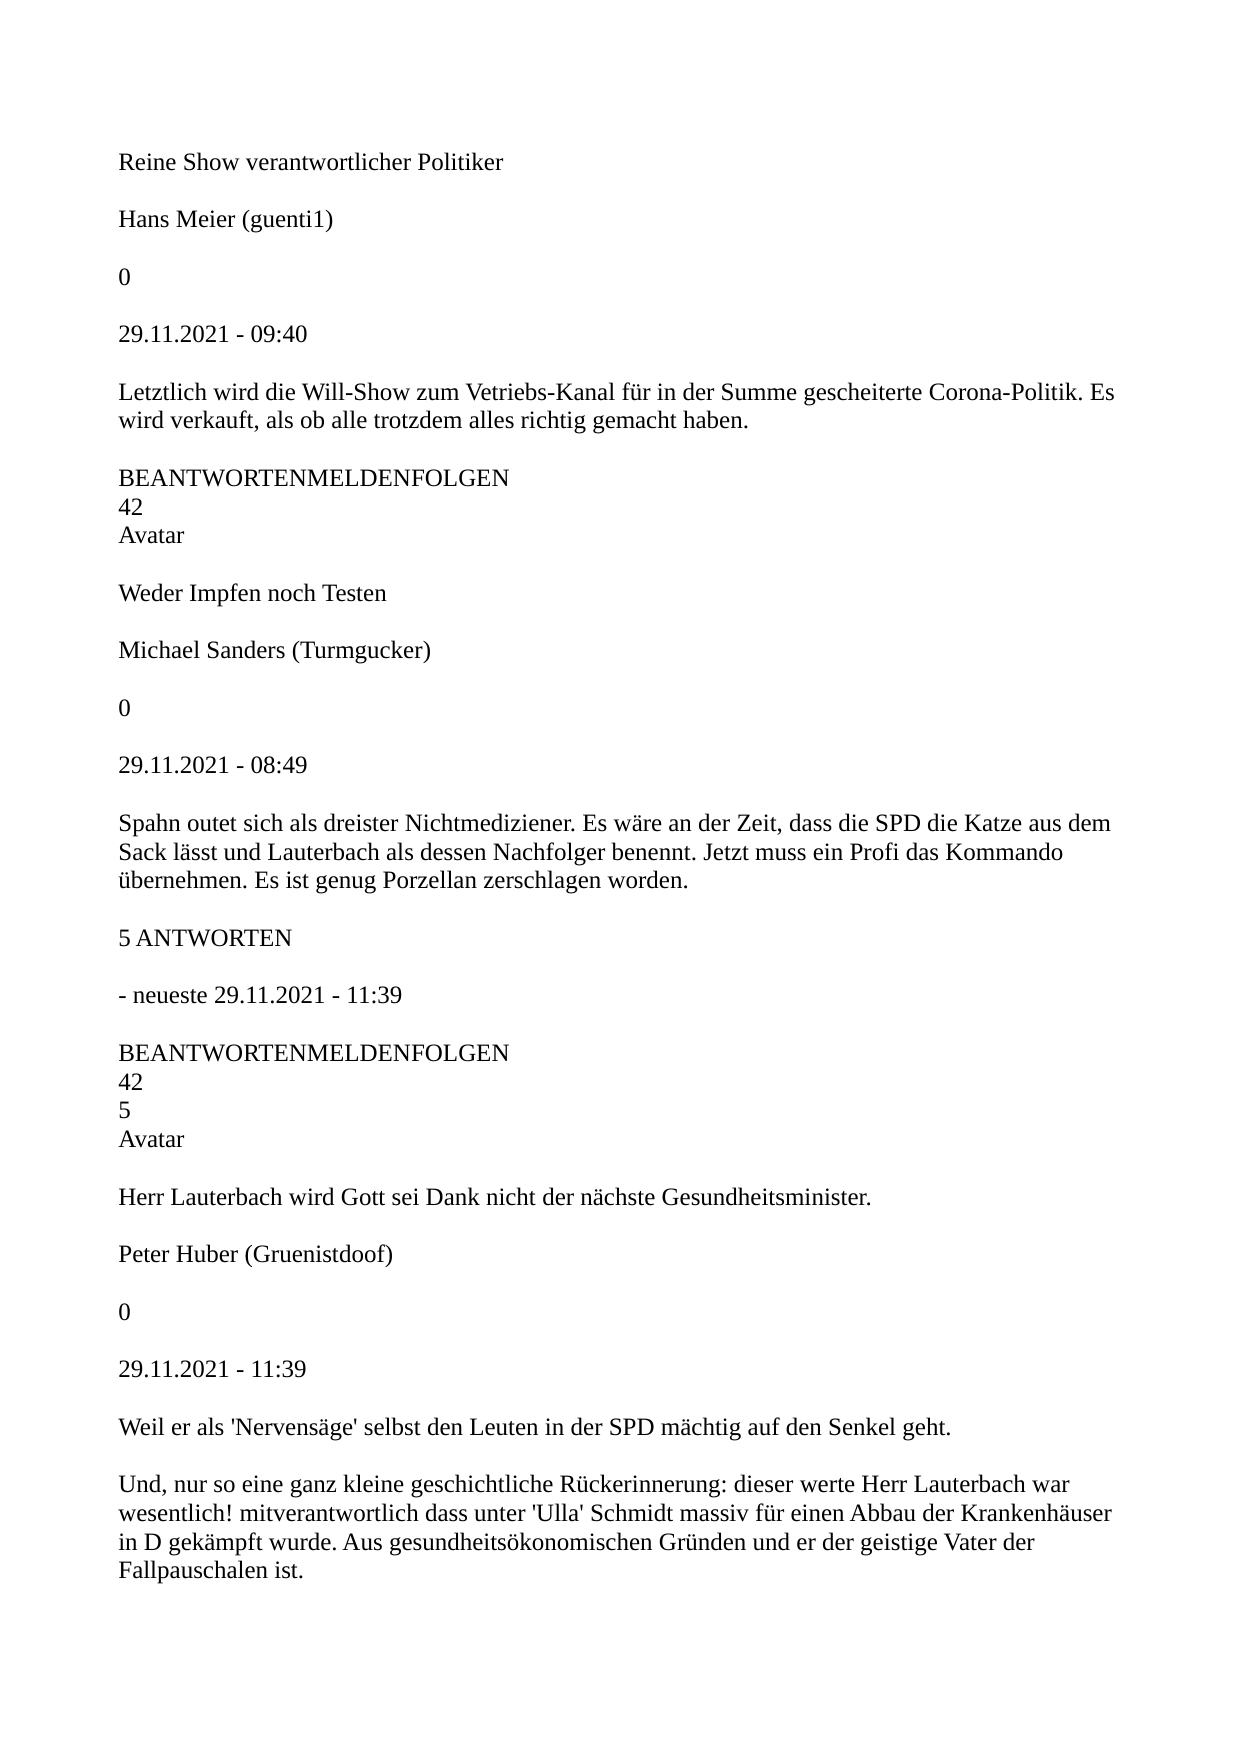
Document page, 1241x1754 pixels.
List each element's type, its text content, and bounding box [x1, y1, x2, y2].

text 42 [118, 1067, 1122, 1096]
text Herr Lauterbach wird Gott sei Dank nicht der nächste Gesundheitsminister. [118, 1182, 1122, 1211]
text 5 [118, 1096, 1122, 1124]
text 0 [118, 693, 1122, 722]
text Und, nur so eine ganz kleine geschichtliche Rückerinnerung: dieser werte Herr Lauterbach war wesentlich! mitverantwortlich dass unter 'Ulla' Schmidt massiv für einen Abbau der Krankenhäuser in D gekämpft wurde. Aus gesundheitsökonomischen Gründen und er der geistige Vater der Fallpauschalen ist. [118, 1469, 1122, 1584]
text Avatar [118, 521, 1122, 549]
text 5 ANTWORTEN [118, 923, 1122, 952]
text - neueste 29.11.2021 - 11:39 [118, 981, 1122, 1009]
text Michael Sanders (Turmgucker) [118, 636, 1122, 664]
text Hans Meier (guenti1) [118, 204, 1122, 233]
text BEANTWORTENMELDENFOLGEN [118, 1038, 1122, 1067]
text Avatar [118, 1124, 1122, 1153]
text Letztlich wird die Will-Show zum Vetriebs-Kanal für in der Summe gescheiterte Corona-Politik. Es wird verkauft, als ob alle trotzdem alles richtig gemacht haben. [118, 377, 1122, 434]
text 29.11.2021 - 08:49 [118, 751, 1122, 779]
text 0 [118, 1297, 1122, 1326]
text 42 [118, 492, 1122, 521]
text Weil er als 'Nervensäge' selbst den Leuten in der SPD mächtig auf den Senkel geht. [118, 1412, 1122, 1441]
text 29.11.2021 - 09:40 [118, 319, 1122, 348]
text BEANTWORTENMELDENFOLGEN [118, 463, 1122, 492]
text 29.11.2021 - 11:39 [118, 1354, 1122, 1383]
text Weder Impfen noch Testen [118, 578, 1122, 607]
text Spahn outet sich als dreister Nichtmediziener. Es wäre an der Zeit, dass die SPD die Katze aus dem Sack lässt und Lauterbach als dessen Nachfolger benennt. Jetzt muss ein Profi das Kommando übernehmen. Es ist genug Porzellan zerschlagen worden. [118, 808, 1122, 894]
text Reine Show verantwortlicher Politiker [118, 147, 1122, 176]
text Peter Huber (Gruenistdoof) [118, 1239, 1122, 1268]
text 0 [118, 262, 1122, 291]
